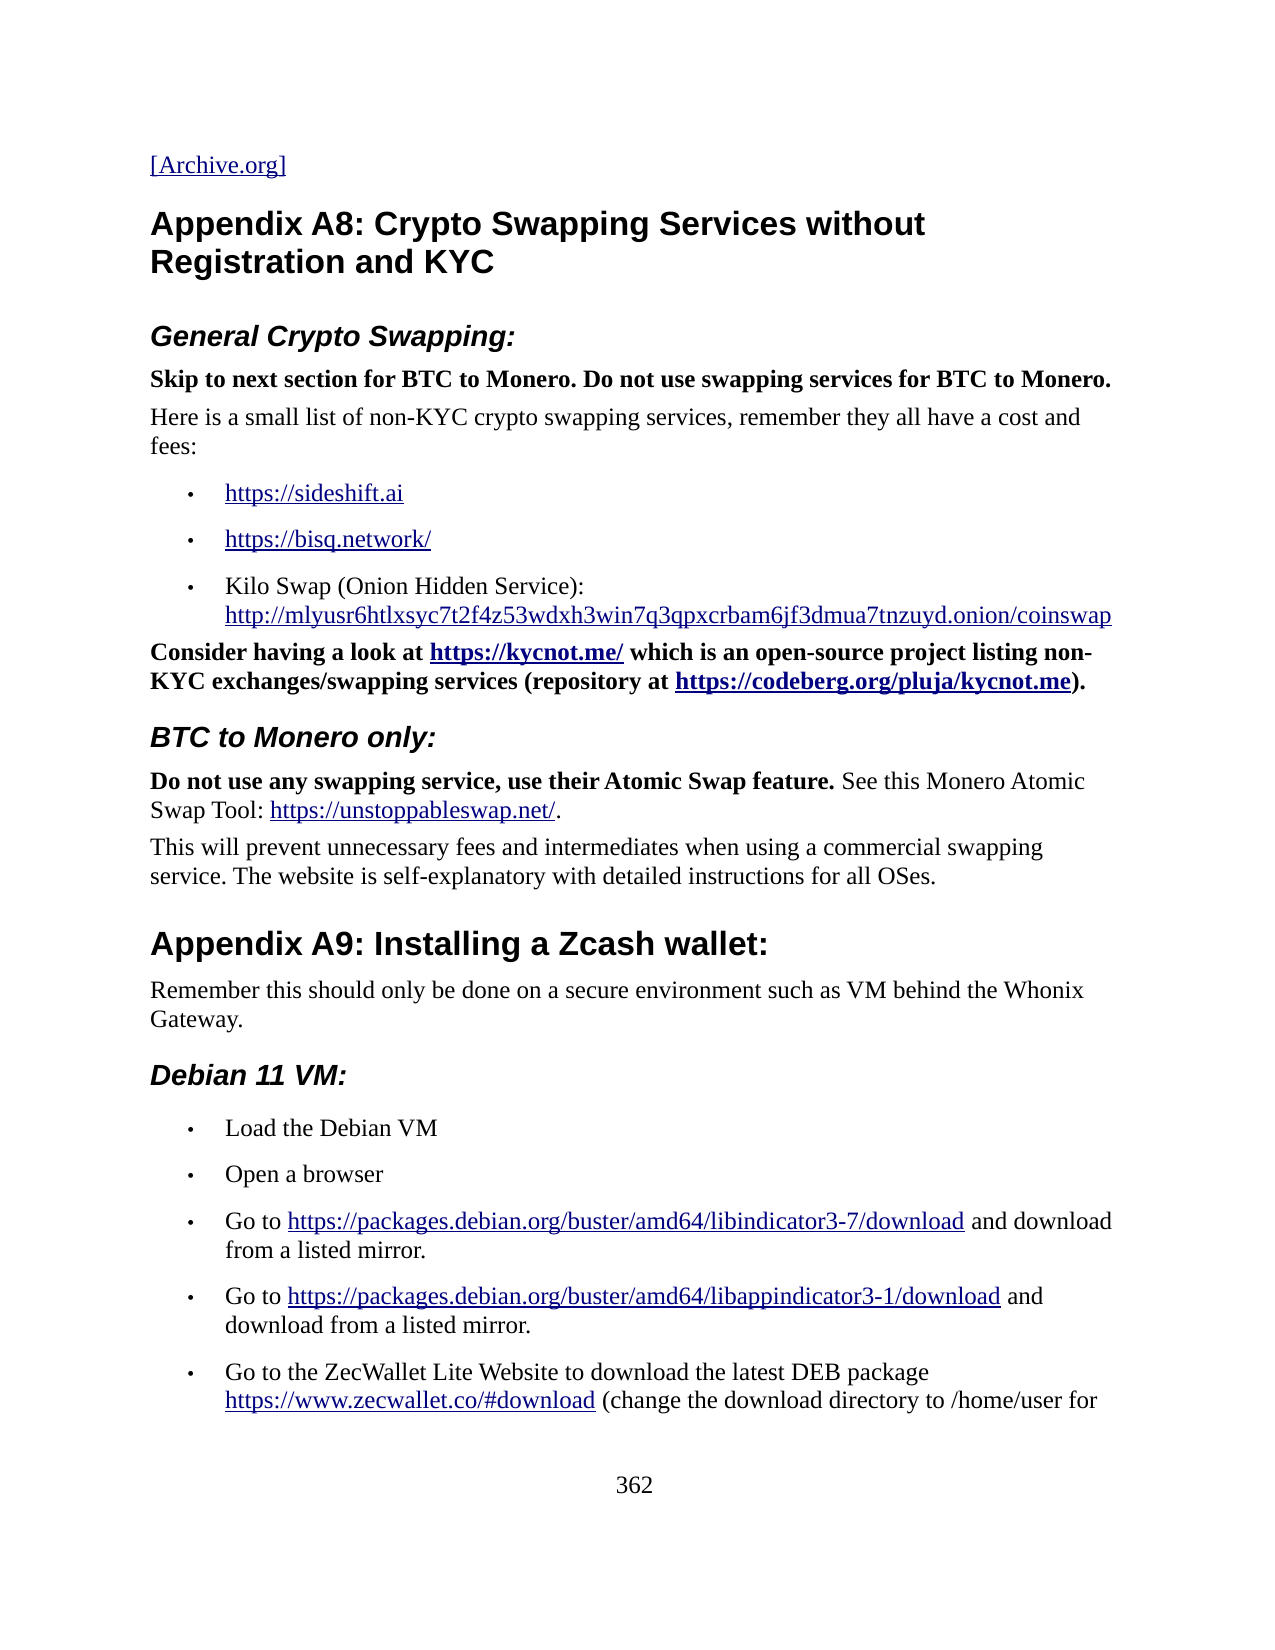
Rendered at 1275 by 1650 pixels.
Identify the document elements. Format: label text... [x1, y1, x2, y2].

text [Archive.org] [150, 150, 1125, 179]
list Go to https://packages.debian.org/buster/amd64/libappindicator3-1/download and download from a listed mirror. [187, 1281, 1125, 1339]
list Go to the ZecWallet Lite Website to download the latest DEB package https://www.zecwallet.co/#download (change the download directory to /home/user for [187, 1357, 1125, 1414]
text Remember this should only be done on a secure environment such as VM behind the Whonix Gateway. [150, 975, 1125, 1033]
subtitle BTC to Monero only: [150, 720, 1125, 753]
subtitle Appendix A8: Crypto Swapping Services without Registration and KYC [150, 204, 1125, 281]
text Do not use any swapping service, use their Atomic Swap feature. See this Monero Atomic Swap Tool: https://unstoppableswap.net/. [150, 766, 1125, 823]
text Consider having a look at https://kycnot.me/ which is an open-source project listing non-KYC exchanges/swapping services (repository at https://codeberg.org/pluja/kycnot.me). [150, 637, 1125, 695]
text Here is a small list of non-KYC crypto swapping services, remember they all have a cost and fees: [150, 402, 1125, 460]
subtitle Debian 11 VM: [150, 1058, 1125, 1091]
list https://sideshift.ai [187, 478, 1125, 506]
subtitle Appendix A9: Installing a Zcash wallet: [150, 924, 1125, 963]
list Load the Debian VM [187, 1113, 1125, 1141]
text Skip to next section for BTC to Monero. Do not use swapping services for BTC to Monero. [150, 364, 1125, 393]
list Open a browser [187, 1159, 1125, 1188]
list https://bisq.network/ [187, 524, 1125, 553]
list Go to https://packages.debian.org/buster/amd64/libindicator3-7/download and download from a listed mirror. [187, 1206, 1125, 1263]
text This will prevent unnecessary fees and intermediates when using a commercial swapping service. The website is self-explanatory with detailed instructions for all OSes. [150, 832, 1125, 890]
subtitle General Crypto Swapping: [150, 318, 1125, 352]
list Kilo Swap (Onion Hidden Service): http://mlyusr6htlxsyc7t2f4z53wdxh3win7q3qpxcrbam6jf3dmua7tnzuyd.onion/coinswap [187, 571, 1125, 628]
